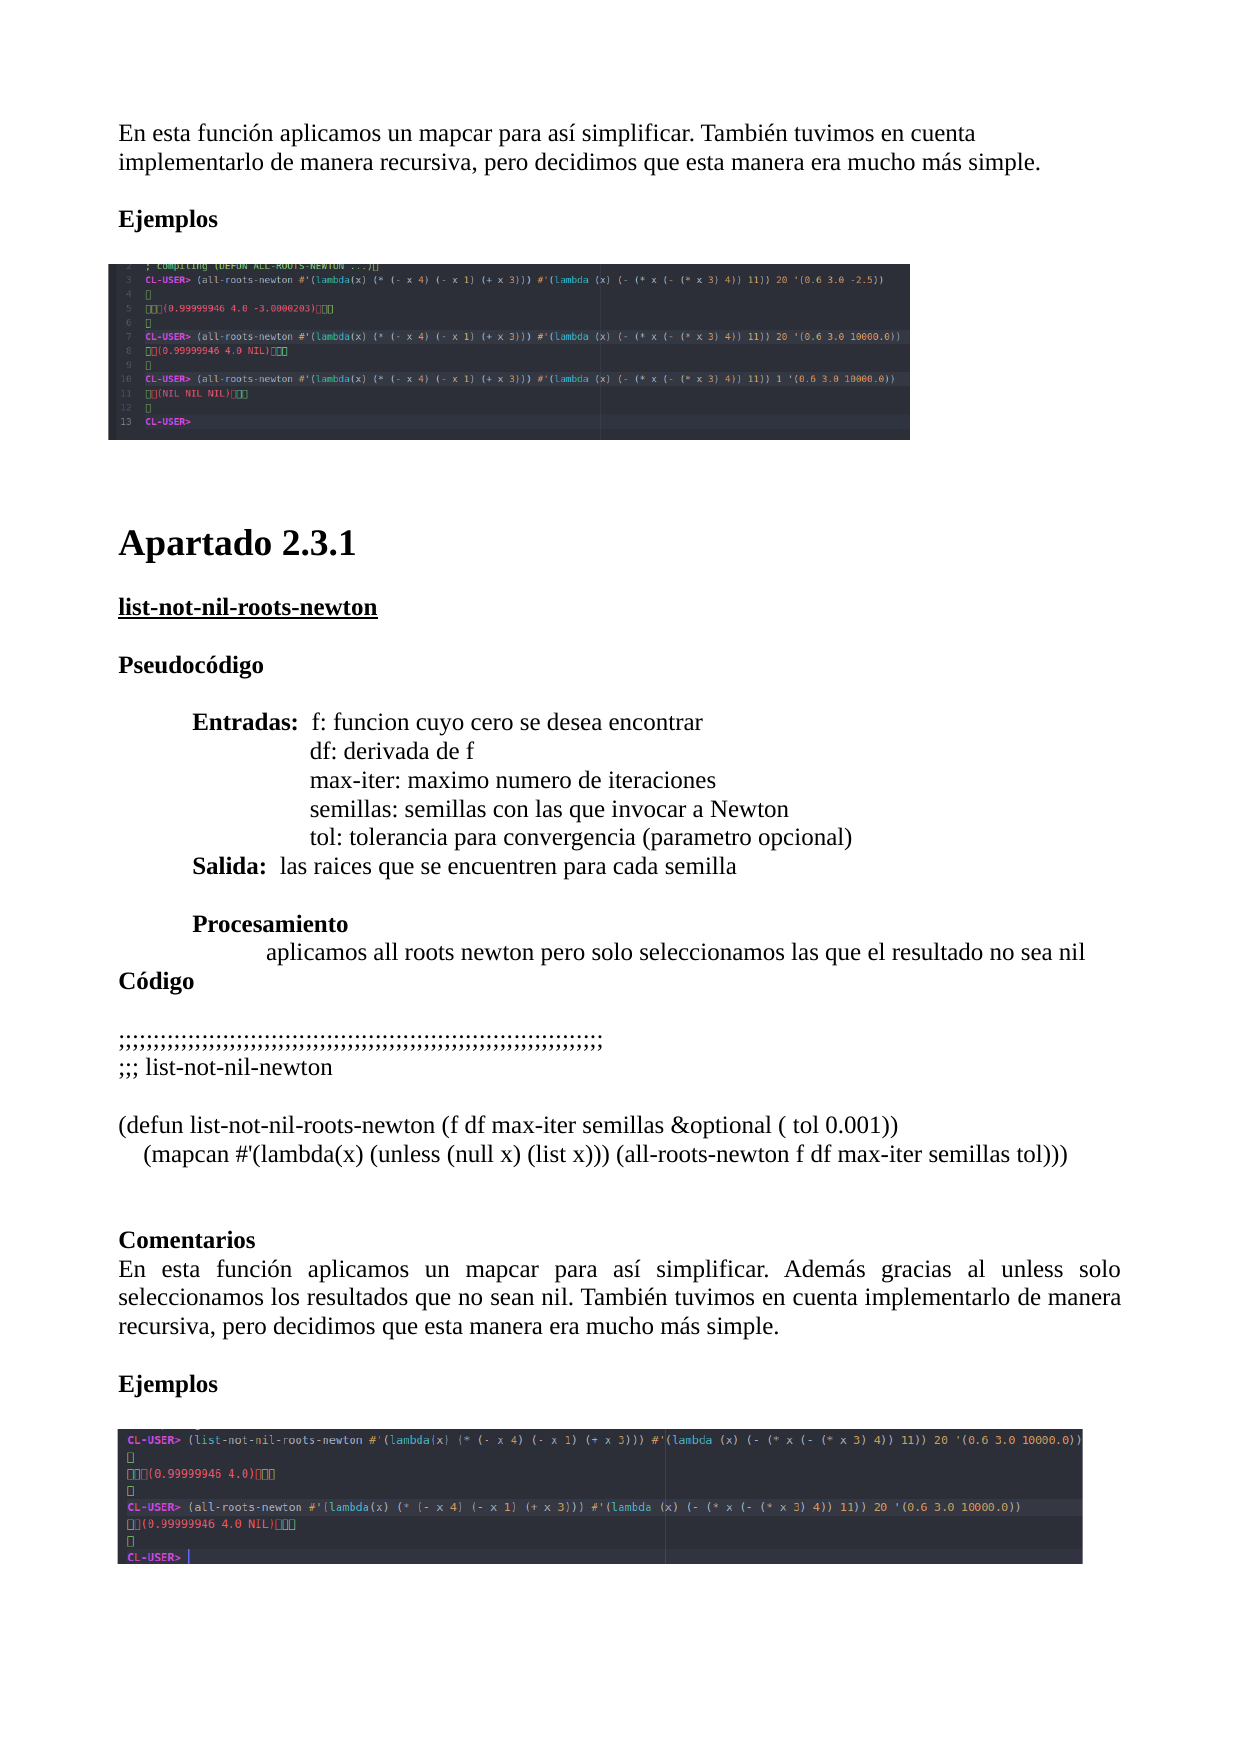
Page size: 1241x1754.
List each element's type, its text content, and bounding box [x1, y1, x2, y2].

text Código [118, 966, 1122, 995]
text Ejemplos [118, 1369, 1122, 1397]
picture [108, 331, 910, 440]
text aplicamos all roots newton pero solo seleccionamos las que el resultado no sea nil [118, 937, 1122, 966]
text (defun list-not-nil-roots-newton (f df max-iter semillas &optional ( tol 0.001)) [118, 1110, 1122, 1139]
text Apartado 2.3.1 [118, 521, 1122, 564]
text Comentarios [118, 1225, 1122, 1254]
text ;;; list-not-nil-newton [118, 1052, 1122, 1081]
text Pseudocódigo [118, 650, 1122, 679]
text ;;;;;;;;;;;;;;;;;;;;;;;;;;;;;;;;;;;;;;;;;;;;;;;;;;;;;;;;;;;;;;;;;;;;;; [118, 1024, 1122, 1052]
text En esta función aplicamos un mapcar para así simplificar. También tuvimos en cuenta implementarlo de manera recursiva, pero decidimos que esta manera era mucho más simple. [118, 118, 1122, 176]
picture [117, 1429, 1083, 1564]
text Salida: las raices que se encuentren para cada semilla [118, 851, 1122, 880]
text df: derivada de f [118, 736, 1122, 765]
text En esta función aplicamos un mapcar para así simplificar. Además gracias al unless solo seleccionamos los resultados que no sean nil. También tuvimos en cuenta implementarlo de manera recursiva, pero decidimos que esta manera era mucho más simple. [118, 1254, 1122, 1340]
text Ejemplos [118, 204, 1122, 233]
text tol: tolerancia para convergencia (parametro opcional) [118, 822, 1122, 851]
text max-iter: maximo numero de iteraciones [118, 765, 1122, 794]
text Procesamiento [118, 909, 1122, 937]
text (mapcan #'(lambda(x) (unless (null x) (list x))) (all-roots-newton f df max-iter semillas tol))) [118, 1139, 1122, 1167]
text semillas: semillas con las que invocar a Newton [118, 794, 1122, 822]
text Entradas: f: funcion cuyo cero se desea encontrar [118, 707, 1122, 736]
text list-not-nil-roots-newton [118, 592, 1122, 621]
